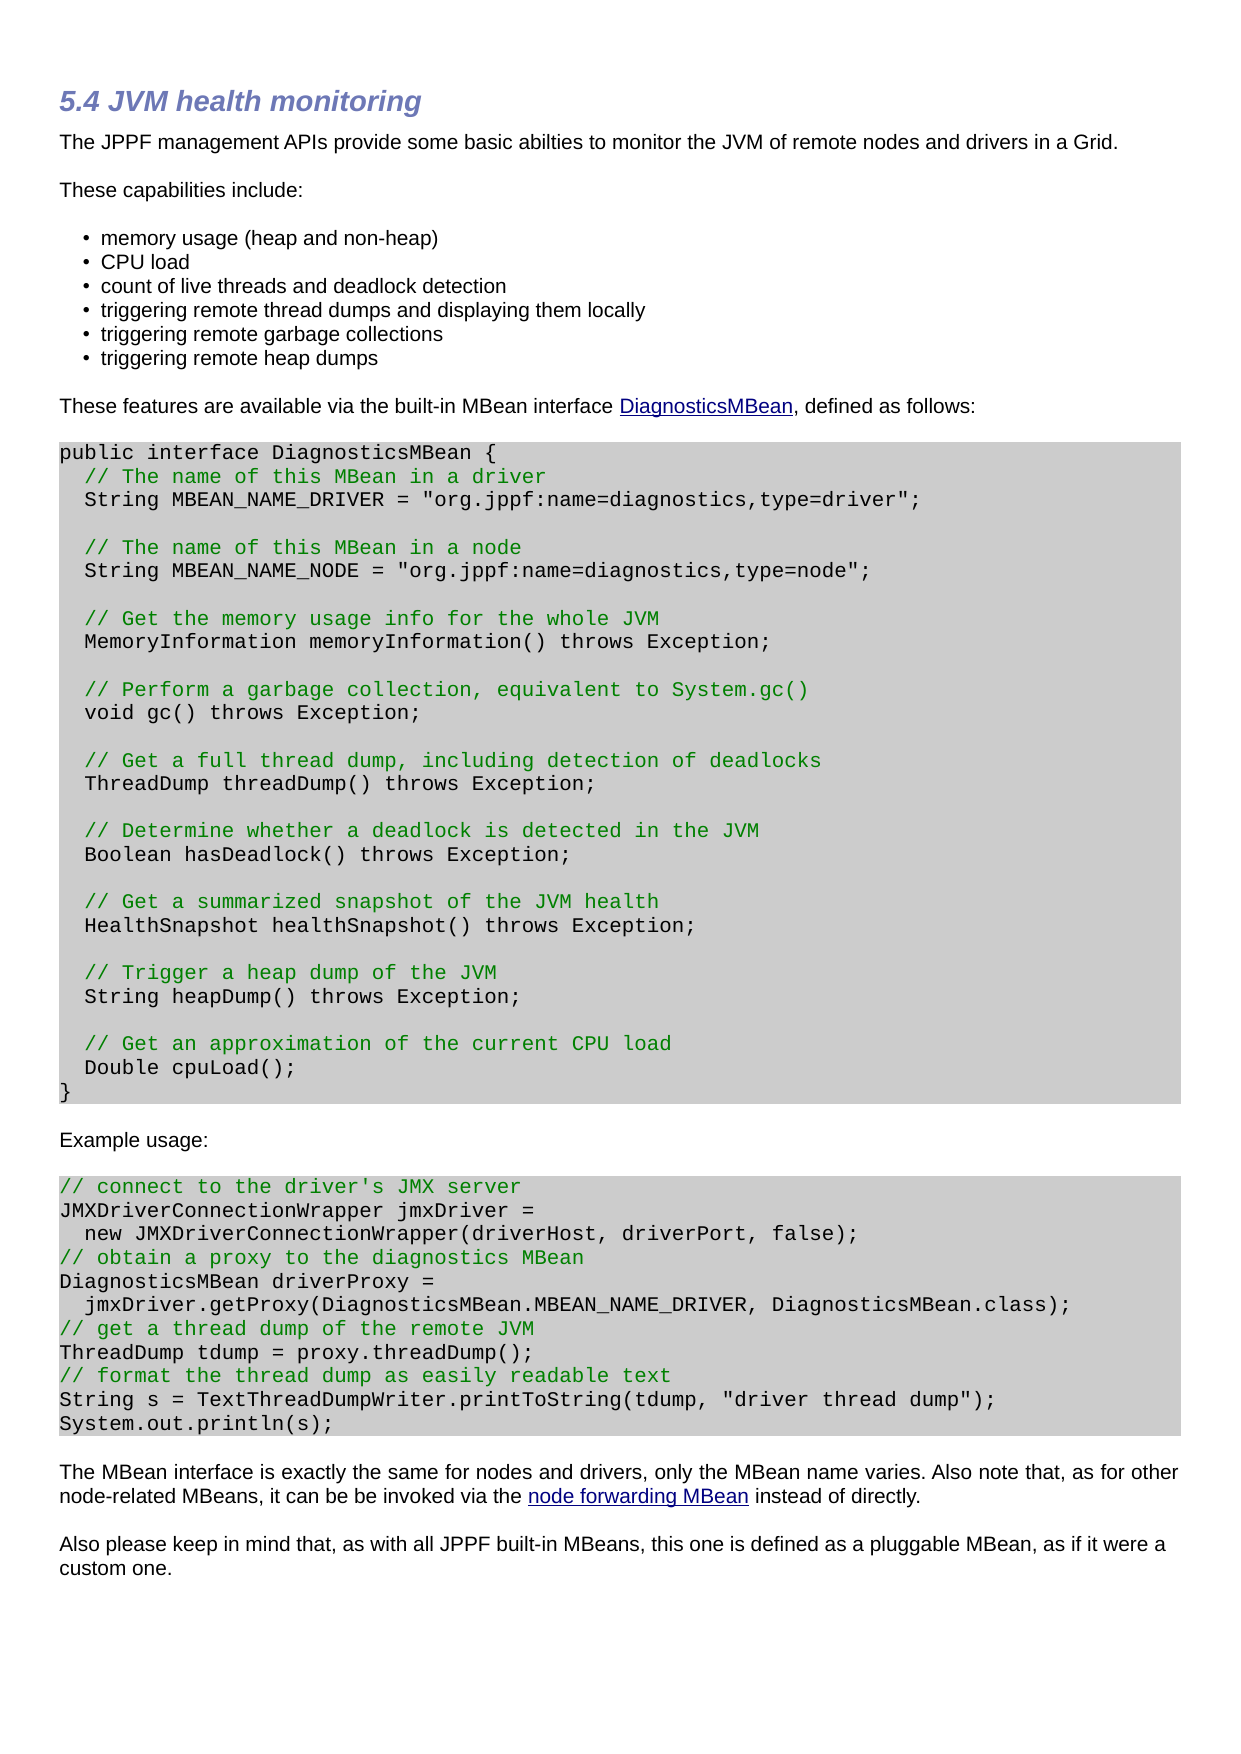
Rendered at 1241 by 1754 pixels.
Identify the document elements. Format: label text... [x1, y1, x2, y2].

text String heapDump() throws Exception; [59, 986, 1181, 1010]
text ThreadDump threadDump() throws Exception; [59, 773, 1181, 797]
text // format the thread dump as easily readable text [59, 1365, 1181, 1389]
text // Trigger a heap dump of the JVM [59, 962, 1181, 986]
text void gc() throws Exception; [59, 702, 1181, 726]
text new JMXDriverConnectionWrapper(driverHost, driverPort, false); [59, 1223, 1181, 1247]
text // The name of this MBean in a driver [59, 466, 1181, 489]
text String MBEAN_NAME_DRIVER = "org.jppf:name=diagnostics,type=driver"; [59, 489, 1181, 513]
text // get a thread dump of the remote JVM [59, 1318, 1181, 1342]
text public interface DiagnosticsMBean { [59, 442, 1181, 466]
list memory usage (heap and non-heap) [83, 226, 1181, 250]
text jmxDriver.getProxy(DiagnosticsMBean.MBEAN_NAME_DRIVER, DiagnosticsMBean.class); [59, 1294, 1181, 1318]
text // obtain a proxy to the diagnostics MBean [59, 1247, 1181, 1271]
text These capabilities include: [59, 178, 1181, 202]
text // Get a full thread dump, including detection of deadlocks [59, 749, 1181, 773]
list CPU load [83, 250, 1181, 274]
text The JPPF management APIs provide some basic abilties to monitor the JVM of remote nodes and drivers in a Grid. [59, 130, 1181, 154]
text // connect to the driver's JMX server [59, 1176, 1181, 1200]
text // Get an approximation of the current CPU load [59, 1033, 1181, 1057]
text Example usage: [59, 1128, 1181, 1152]
text // Determine whether a deadlock is detected in the JVM [59, 821, 1181, 844]
list triggering remote heap dumps [83, 346, 1181, 370]
text The MBean interface is exactly the same for nodes and drivers, only the MBean name varies. Also note that, as for other node-related MBeans, it can be be invoked via the node forwarding MBean instead of directly. [59, 1460, 1181, 1508]
text // The name of this MBean in a node [59, 537, 1181, 560]
list triggering remote garbage collections [83, 322, 1181, 346]
list triggering remote thread dumps and displaying them locally [83, 298, 1181, 322]
text HealthSnapshot healthSnapshot() throws Exception; [59, 915, 1181, 939]
text These features are available via the built-in MBean interface DiagnosticsMBean, defined as follows: [59, 394, 1181, 418]
text String MBEAN_NAME_NODE = "org.jppf:name=diagnostics,type=node"; [59, 560, 1181, 584]
text } [59, 1081, 1181, 1104]
text String s = TextThreadDumpWriter.printToString(tdump, "driver thread dump"); [59, 1389, 1181, 1413]
text // Perform a garbage collection, equivalent to System.gc() [59, 679, 1181, 702]
text Boolean hasDeadlock() throws Exception; [59, 844, 1181, 868]
text System.out.println(s); [59, 1413, 1181, 1436]
subtitle JVM health monitoring [59, 84, 1181, 118]
text // Get a summarized snapshot of the JVM health [59, 891, 1181, 915]
text ThreadDump tdump = proxy.threadDump(); [59, 1342, 1181, 1365]
text // Get the memory usage info for the whole JVM [59, 608, 1181, 631]
text DiagnosticsMBean driverProxy = [59, 1271, 1181, 1294]
text Also please keep in mind that, as with all JPPF built-in MBeans, this one is defined as a pluggable MBean, as if it were a custom one. [59, 1532, 1181, 1580]
text JMXDriverConnectionWrapper jmxDriver = [59, 1200, 1181, 1223]
text Double cpuLoad(); [59, 1057, 1181, 1081]
text MemoryInformation memoryInformation() throws Exception; [59, 631, 1181, 655]
list count of live threads and deadlock detection [83, 274, 1181, 298]
